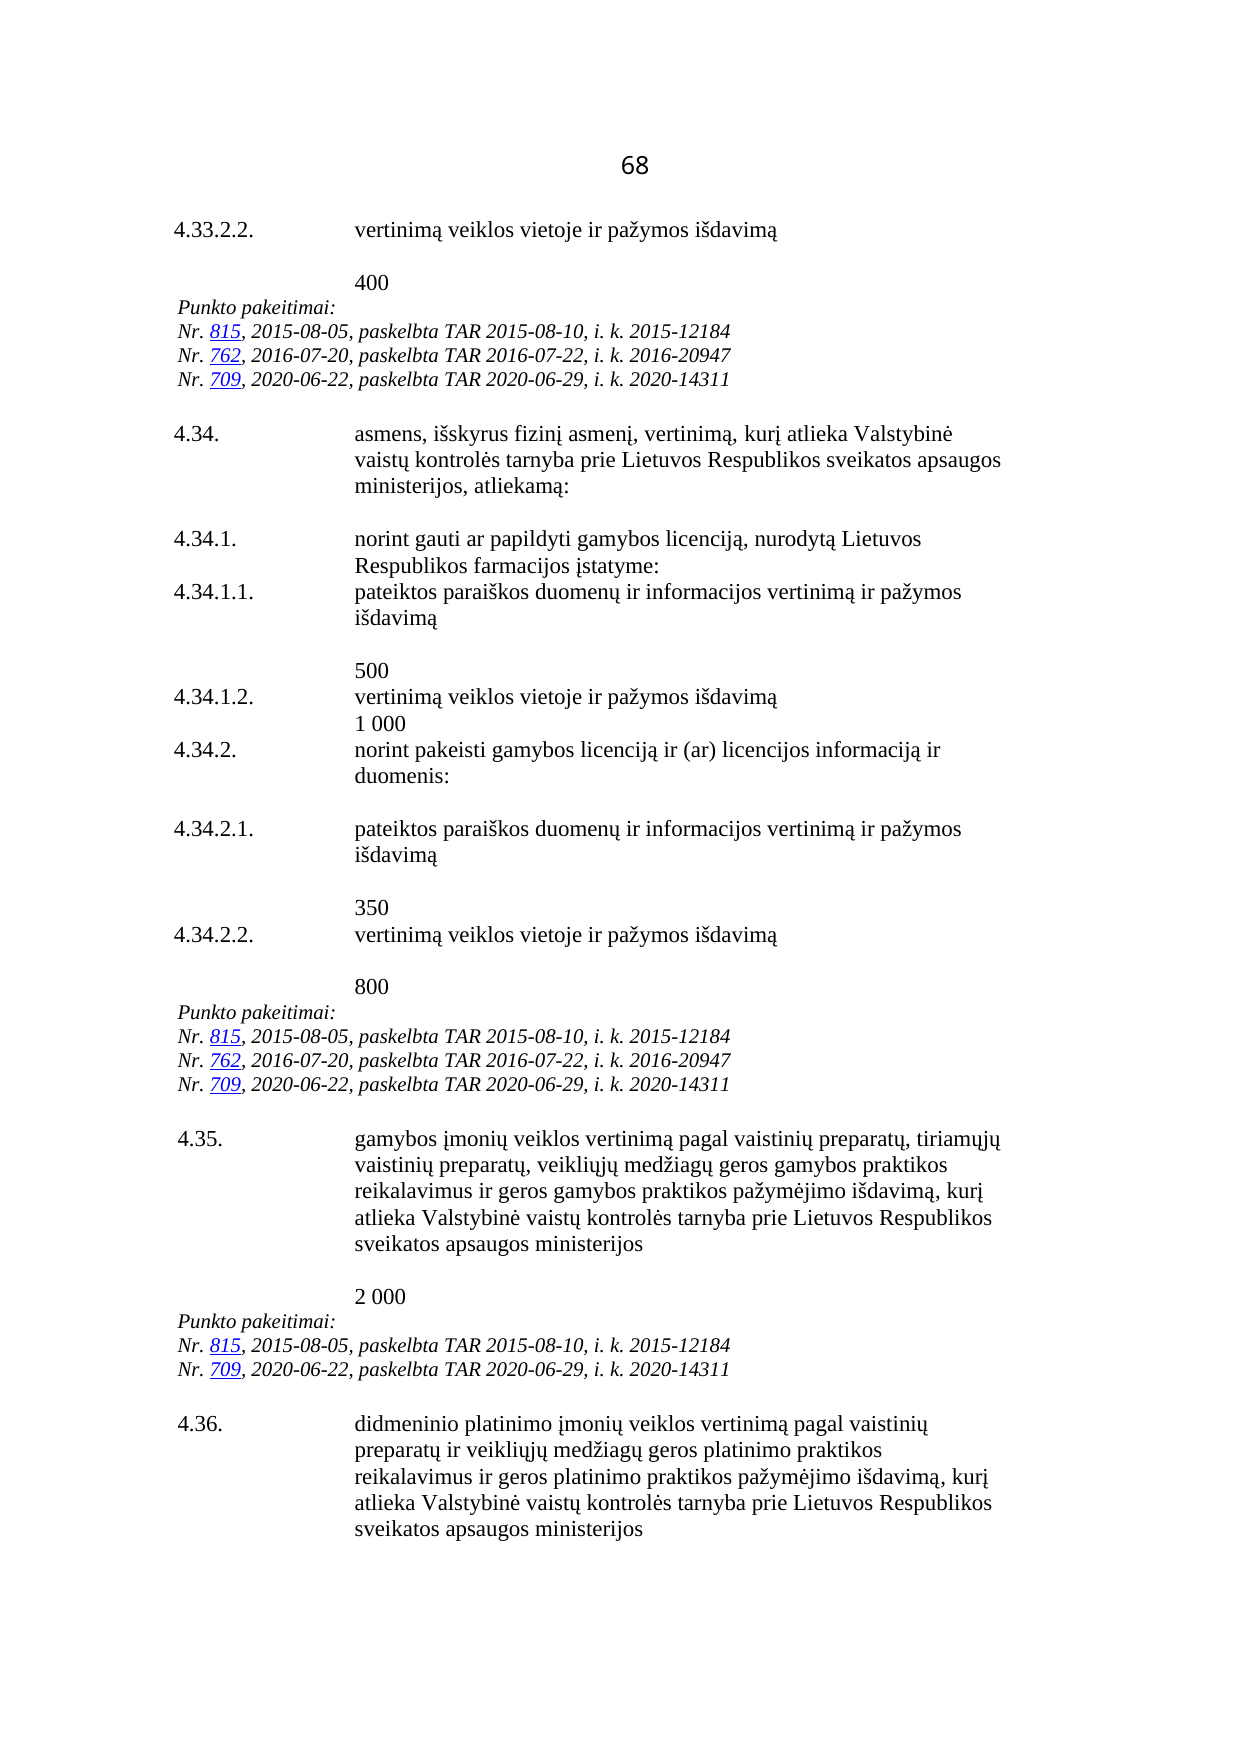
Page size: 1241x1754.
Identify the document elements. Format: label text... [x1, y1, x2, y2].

text Nr. 762, 2016-07-20, paskelbta TAR 2016-07-22, i. k. 2016-20947 [177, 1048, 1093, 1072]
text Nr. 709, 2020-06-22, paskelbta TAR 2020-06-29, i. k. 2020-14311 [177, 1357, 1093, 1381]
text Nr. 815, 2015-08-05, paskelbta TAR 2015-08-10, i. k. 2015-12184 [177, 1333, 1093, 1357]
text 4.34.2.1. pateiktos paraiškos duomenų ir informacijos vertinimą ir pažymos išdavimą 350 [174, 815, 1004, 921]
text 4.34.1. norint gauti ar papildyti gamybos licenciją, nurodytą Lietuvos Respublikos farmacijos įstatyme: [174, 525, 1004, 578]
text Punkto pakeitimai: [177, 1000, 1093, 1024]
text 4.36. didmeninio platinimo įmonių veiklos vertinimą pagal vaistinių preparatų ir veikliųjų medžiagų geros platinimo praktikos reikalavimus ir geros platinimo praktikos pažymėjimo išdavimą, kurį atlieka Valstybinė vaistų kontrolės tarnyba prie Lietuvos Respublikos sveikatos apsaugos ministerijos [177, 1410, 1004, 1542]
text Punkto pakeitimai: [177, 295, 1093, 319]
text 4.34. asmens, išskyrus fizinį asmenį, vertinimą, kurį atlieka Valstybinė vaistų kontrolės tarnyba prie Lietuvos Respublikos sveikatos apsaugos ministerijos, atliekamą: [174, 420, 1004, 525]
text Nr. 815, 2015-08-05, paskelbta TAR 2015-08-10, i. k. 2015-12184 [177, 319, 1093, 343]
text Nr. 815, 2015-08-05, paskelbta TAR 2015-08-10, i. k. 2015-12184 [177, 1024, 1093, 1048]
text 4.34.2. norint pakeisti gamybos licenciją ir (ar) licencijos informaciją ir duomenis: [174, 736, 1004, 815]
text 4.35. gamybos įmonių veiklos vertinimą pagal vaistinių preparatų, tiriamųjų vaistinių preparatų, veikliųjų medžiagų geros gamybos praktikos reikalavimus ir geros gamybos praktikos pažymėjimo išdavimą, kurį atlieka Valstybinė vaistų kontrolės tarnyba prie Lietuvos Respublikos sveikatos apsaugos ministerijos 2 000 [177, 1125, 1004, 1309]
text 4.34.1.2. vertinimą veiklos vietoje ir pažymos išdavimą 1 000 [174, 683, 1004, 736]
text Punkto pakeitimai: [177, 1309, 1093, 1333]
text Nr. 709, 2020-06-22, paskelbta TAR 2020-06-29, i. k. 2020-14311 [177, 367, 1093, 391]
text 4.34.2.2. vertinimą veiklos vietoje ir pažymos išdavimą 800 [174, 921, 1004, 1000]
text Nr. 709, 2020-06-22, paskelbta TAR 2020-06-29, i. k. 2020-14311 [177, 1072, 1093, 1096]
text 4.33.2.2. vertinimą veiklos vietoje ir pažymos išdavimą 400 [174, 216, 1004, 295]
text 4.34.1.1. pateiktos paraiškos duomenų ir informacijos vertinimą ir pažymos išdavimą 500 [174, 578, 1004, 683]
text Nr. 762, 2016-07-20, paskelbta TAR 2016-07-22, i. k. 2016-20947 [177, 343, 1093, 367]
